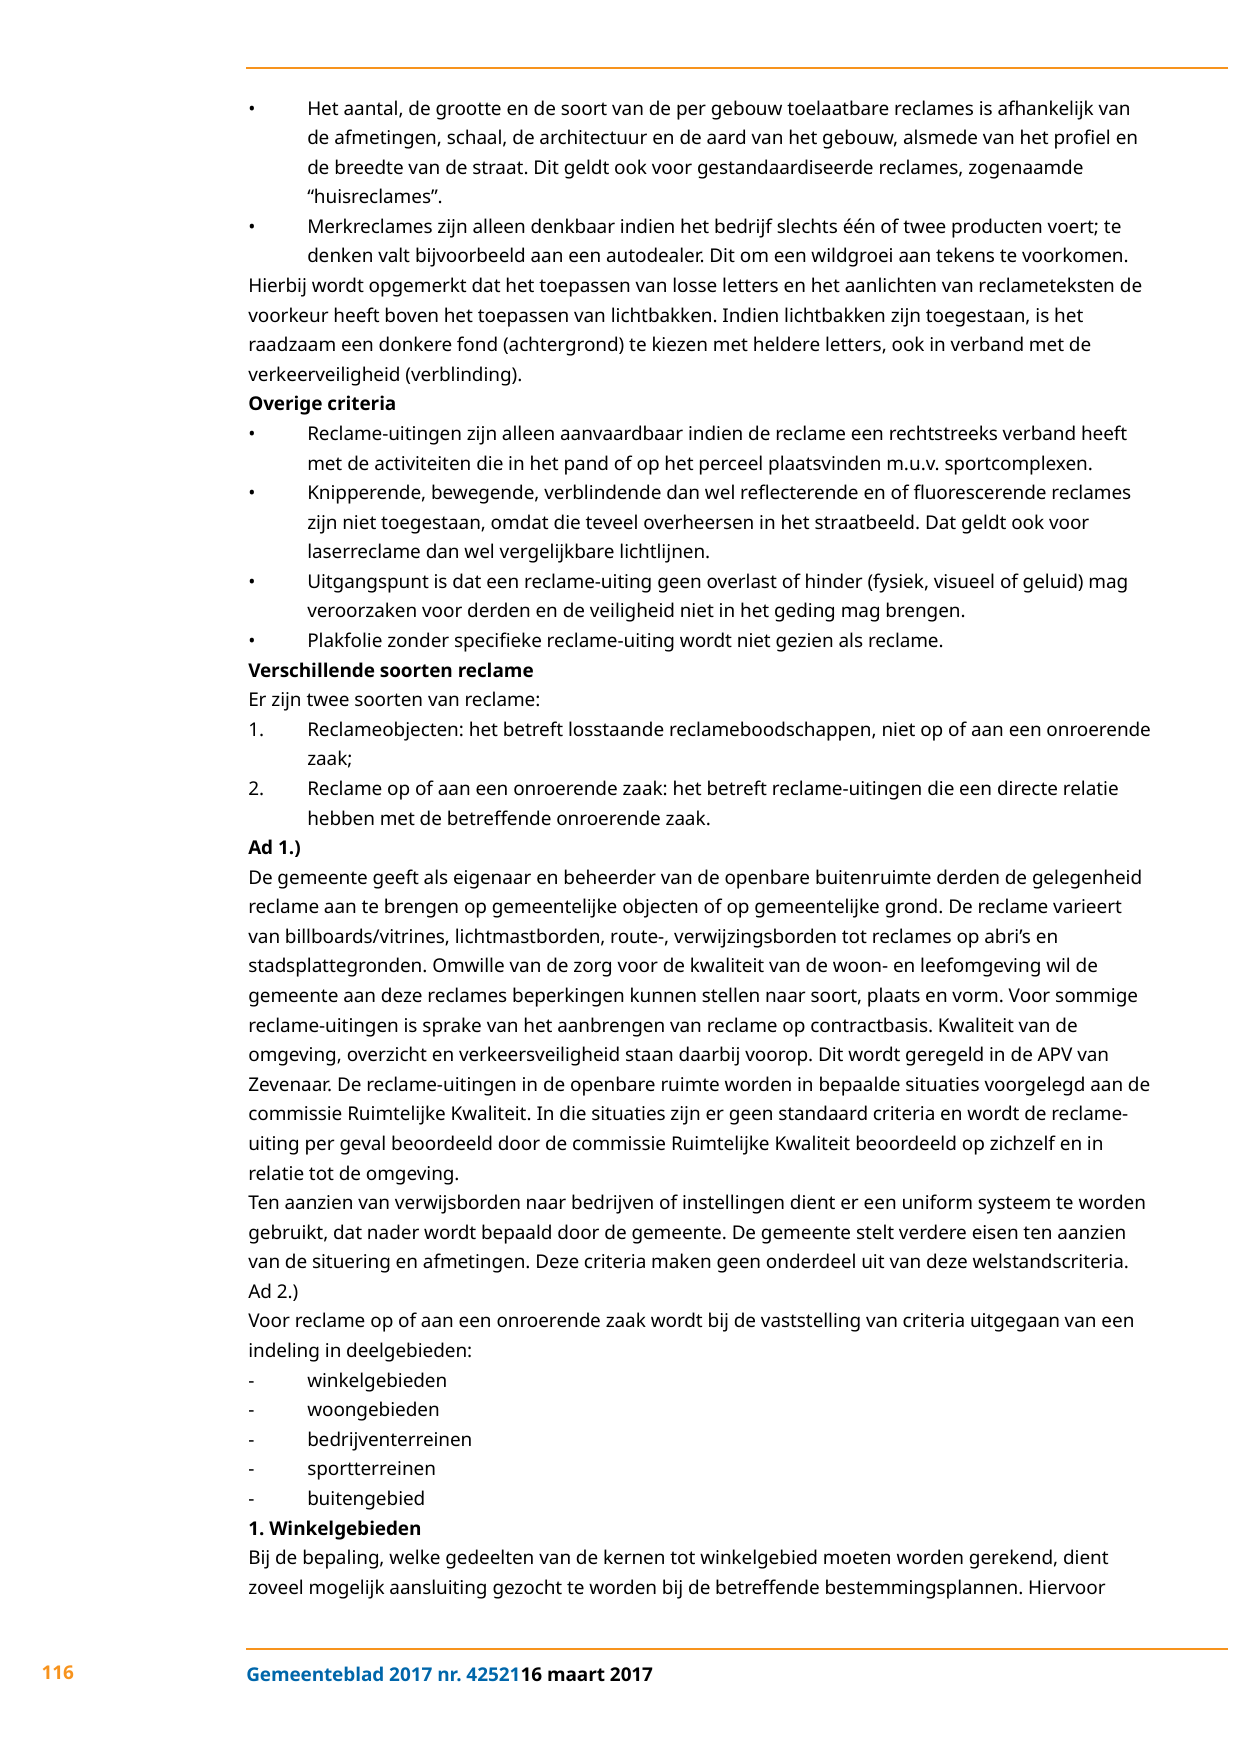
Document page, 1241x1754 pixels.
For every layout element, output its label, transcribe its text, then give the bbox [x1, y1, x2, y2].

list Reclameobjecten: het betreft losstaande reclameboodschappen, niet op of aan een onroerende zaak; [248, 716, 1152, 771]
list Knipperende, bewegende, verblindende dan wel reflecterende en of fluorescerende reclames zijn niet toegestaan, omdat die teveel overheersen in het straatbeeld. Dat geldt ook voor laserreclame dan wel vergelijkbare lichtlijnen. [248, 479, 1152, 564]
text Ad 1.) [248, 834, 1152, 860]
list Reclame op of aan een onroerende zaak: het betreft reclame-uitingen die een directe relatie hebben met de betreffende onroerende zaak. [248, 775, 1152, 831]
list sportterreinen [248, 1456, 1152, 1481]
text Er zijn twee soorten van reclame: [248, 686, 1152, 712]
text Ad 2.) [248, 1278, 1152, 1304]
list woongebieden [248, 1396, 1152, 1422]
text 1. Winkelgebieden [248, 1515, 1152, 1541]
text Verschillende soorten reclame [248, 657, 1152, 683]
list Reclame-uitingen zijn alleen aanvaardbaar indien de reclame een rechtstreeks verband heeft met de activiteiten die in het pand of op het perceel plaatsvinden m.u.v. sportcomplexen. [248, 420, 1152, 476]
text De gemeente geeft als eigenaar en beheerder van de openbare buitenruimte derden de gelegenheid reclame aan te brengen op gemeentelijke objecten of op gemeentelijke grond. De reclame varieert van billboards/vitrines, lichtmastborden, route-, verwijzingsborden tot reclames op abri’s en stadsplattegronden. Omwille van de zorg voor de kwaliteit van de woon- en leefomgeving wil de gemeente aan deze reclames beperkingen kunnen stellen naar soort, plaats en vorm. Voor sommige reclame-uitingen is sprake van het aanbrengen van reclame op contractbasis. Kwaliteit van de omgeving, overzicht en verkeersveiligheid staan daarbij voorop. Dit wordt geregeld in de APV van Zevenaar. De reclame-uitingen in de openbare ruimte worden in bepaalde situaties voorgelegd aan de commissie Ruimtelijke Kwaliteit. In die situaties zijn er geen standaard criteria en wordt de reclame-uiting per geval beoordeeld door de commissie Ruimtelijke Kwaliteit beoordeeld op zichzelf en in relatie tot de omgeving. [248, 864, 1152, 1186]
list winkelgebieden [248, 1367, 1152, 1393]
text Bij de bepaling, welke gedeelten van de kernen tot winkelgebied moeten worden gerekend, dient zoveel mogelijk aansluiting gezocht te worden bij de betreffende bestemmingsplannen. Hiervoor [248, 1544, 1152, 1600]
text Hierbij wordt opgemerkt dat het toepassen van losse letters en het aanlichten van reclameteksten de voorkeur heeft boven het toepassen van lichtbakken. Indien lichtbakken zijn toegestaan, is het raadzaam een donkere fond (achtergrond) te kiezen met heldere letters, ook in verband met de verkeerveiligheid (verblinding). [248, 272, 1152, 387]
list Plakfolie zonder specifieke reclame-uiting wordt niet gezien als reclame. [248, 627, 1152, 653]
picture [41, 47, 231, 172]
list Merkreclames zijn alleen denkbaar indien het bedrijf slechts één of twee producten voert; te denken valt bijvoorbeeld aan een autodealer. Dit om een wildgroei aan tekens te voorkomen. [248, 213, 1152, 268]
list Uitgangspunt is dat een reclame-uiting geen overlast of hinder (fysiek, visueel of geluid) mag veroorzaken voor derden en de veiligheid niet in het geding mag brengen. [248, 568, 1152, 623]
text Overige criteria [248, 391, 1152, 416]
list Het aantal, de grootte en de soort van de per gebouw toelaatbare reclames is afhankelijk van de afmetingen, schaal, de architectuur en de aard van het gebouw, alsmede van het profiel en de breedte van de straat. Dit geldt ook voor gestandaardiseerde reclames, zogenaamde “huisreclames”. [248, 95, 1152, 209]
list bedrijventerreinen [248, 1426, 1152, 1452]
text Voor reclame op of aan een onroerende zaak wordt bij de vaststelling van criteria uitgegaan van een indeling in deelgebieden: [248, 1308, 1152, 1363]
list buitengebied [248, 1485, 1152, 1511]
text Ten aanzien van verwijsborden naar bedrijven of instellingen dient er een uniform systeem te worden gebruikt, dat nader wordt bepaald door de gemeente. De gemeente stelt verdere eisen ten aanzien van de situering en afmetingen. Deze criteria maken geen onderdeel uit van deze welstandscriteria. [248, 1189, 1152, 1274]
